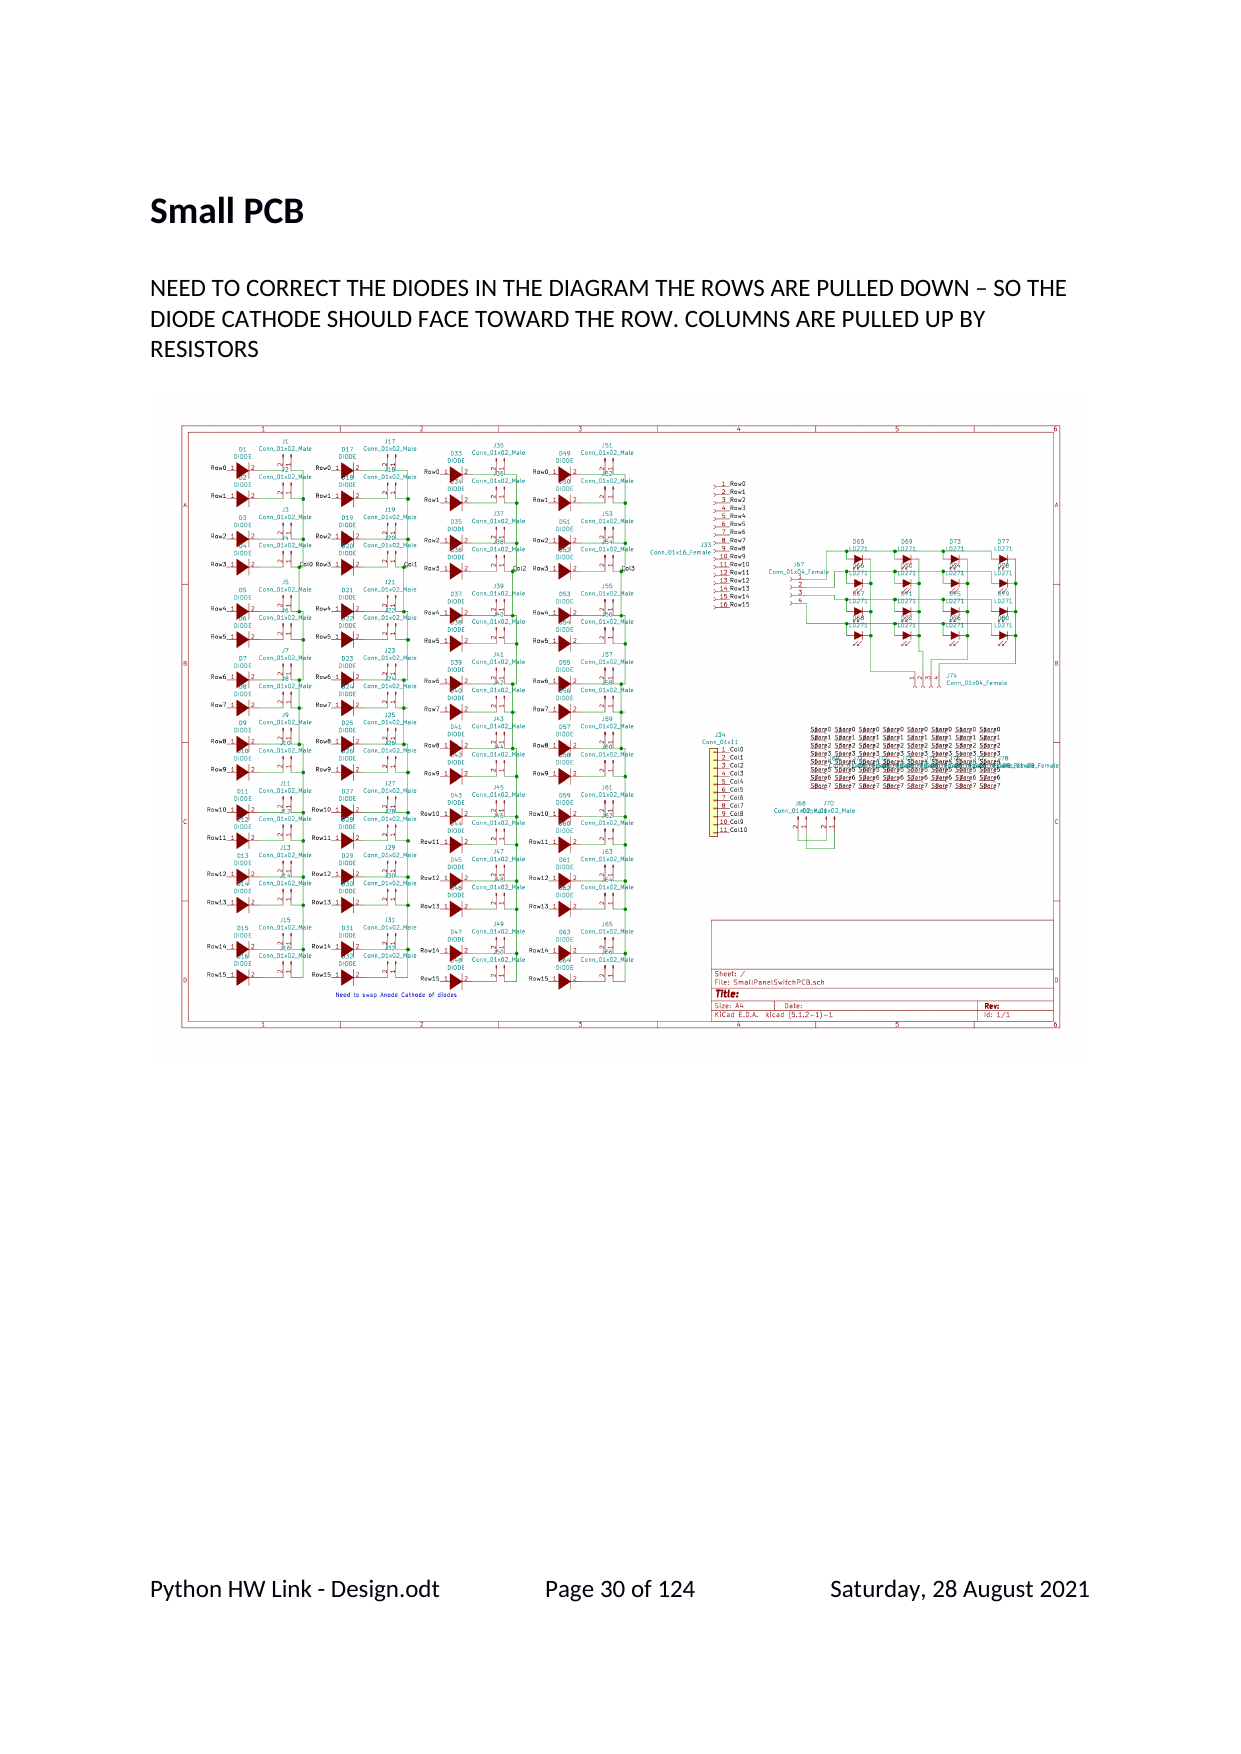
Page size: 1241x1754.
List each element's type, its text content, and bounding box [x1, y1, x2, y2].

picture [150, 394, 1091, 1059]
text NEED TO CORRECT THE DIODES IN THE DIAGRAM THE ROWS ARE PULLED DOWN – SO THE DIODE CATHODE SHOULD FACE TOWARD THE ROW. COLUMNS ARE PULLED UP BY RESISTORS [150, 272, 1090, 364]
subtitle Small PCB [150, 187, 1090, 233]
